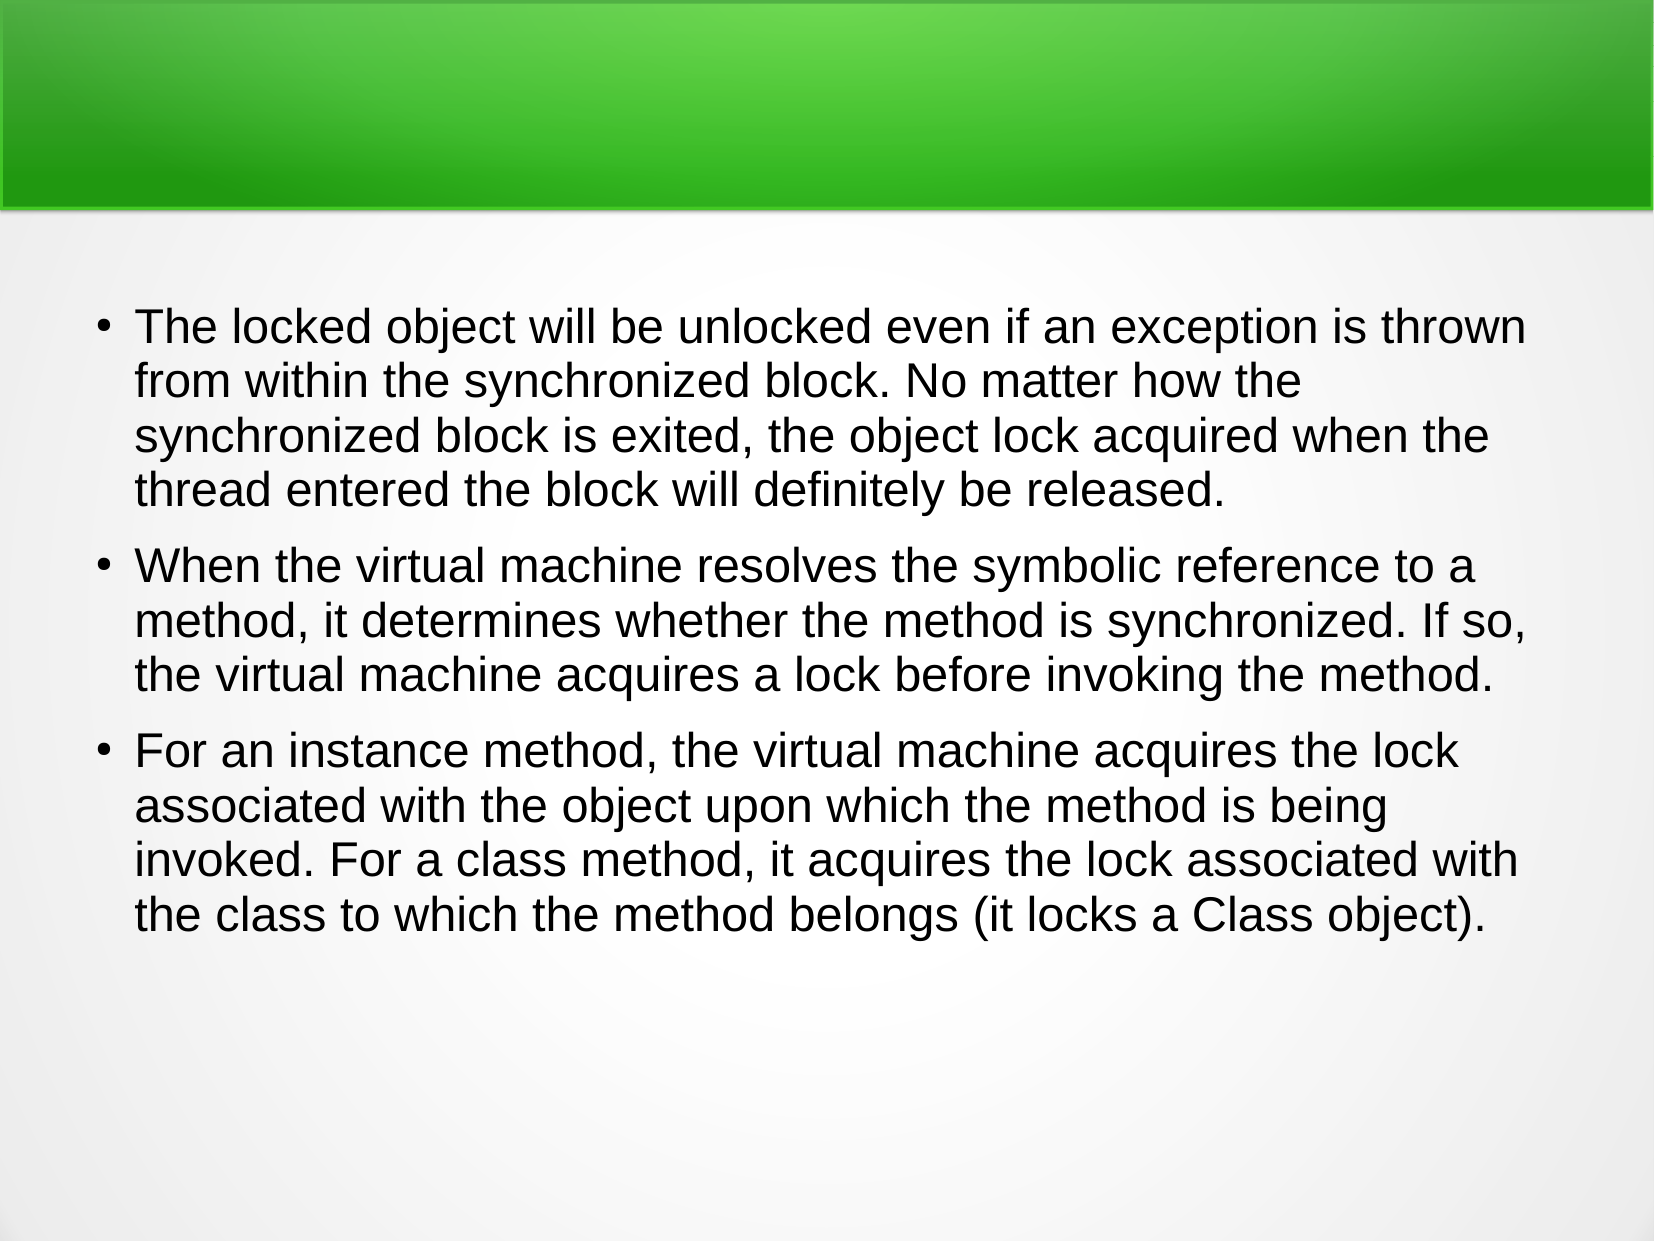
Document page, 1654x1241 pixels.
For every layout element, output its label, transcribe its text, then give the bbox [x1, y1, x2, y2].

list The locked object will be unlocked even if an exception is thrown from within the synchronized block. No matter how the synchronized block is exited, the object lock acquired when the thread entered the block will definitely be released. When the virtual machine resolves the symbolic reference to a method, it determines whether the method is synchronized. If so, the virtual machine acquires a lock before invoking the method. For an instance method, the virtual machine acquires the lock associated with the object upon which the method is being invoked. For a class method, it acquires the lock associated with the class to which the method belongs (it locks a Class object). [82, 299, 1571, 1019]
